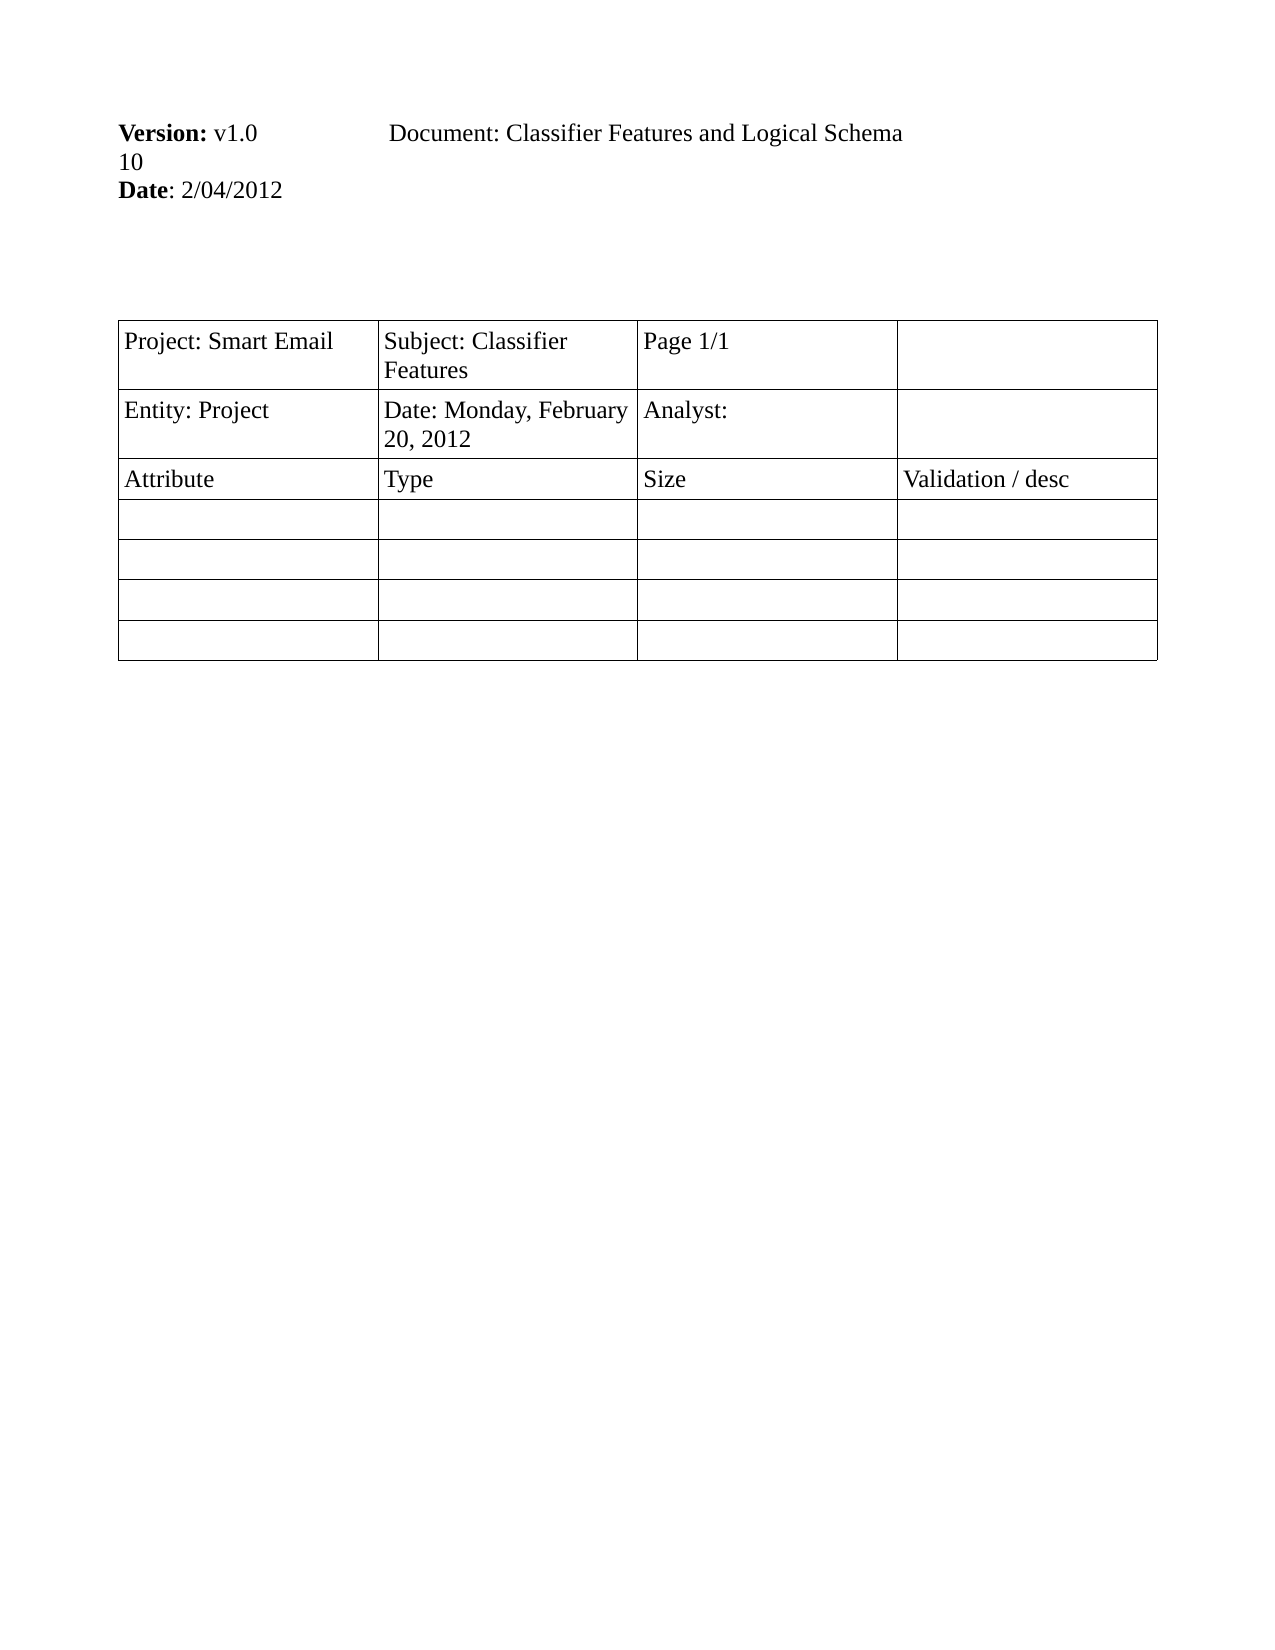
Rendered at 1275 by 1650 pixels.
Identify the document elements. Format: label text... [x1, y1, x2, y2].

table_header Page 1/1 [638, 321, 897, 389]
table_cell Analyst: [638, 390, 897, 458]
table_cell [119, 621, 378, 660]
table_cell [638, 621, 897, 660]
table_header Subject: Classifier Features [379, 321, 637, 389]
table_cell Size [638, 459, 897, 498]
table_cell Validation / desc [898, 459, 1157, 498]
table_cell [379, 621, 637, 660]
table_cell Type [379, 459, 637, 498]
table_cell [898, 621, 1157, 660]
table_cell [898, 540, 1157, 579]
table_cell [898, 580, 1157, 619]
table_cell [638, 580, 897, 619]
table_cell [898, 390, 1157, 458]
table_cell Date: Monday, February 20, 2012 [379, 390, 637, 458]
table_cell [119, 500, 378, 539]
table_cell [119, 540, 378, 579]
table_cell Attribute [119, 459, 378, 498]
table_cell [379, 540, 637, 579]
table_cell Entity: Project [119, 390, 378, 458]
table_header [898, 321, 1157, 389]
table_cell [638, 540, 897, 579]
table_cell [379, 580, 637, 619]
table_header Project: Smart Email [119, 321, 378, 389]
table_cell [379, 500, 637, 539]
table_cell [898, 500, 1157, 539]
table_cell [119, 580, 378, 619]
table_cell [638, 500, 897, 539]
